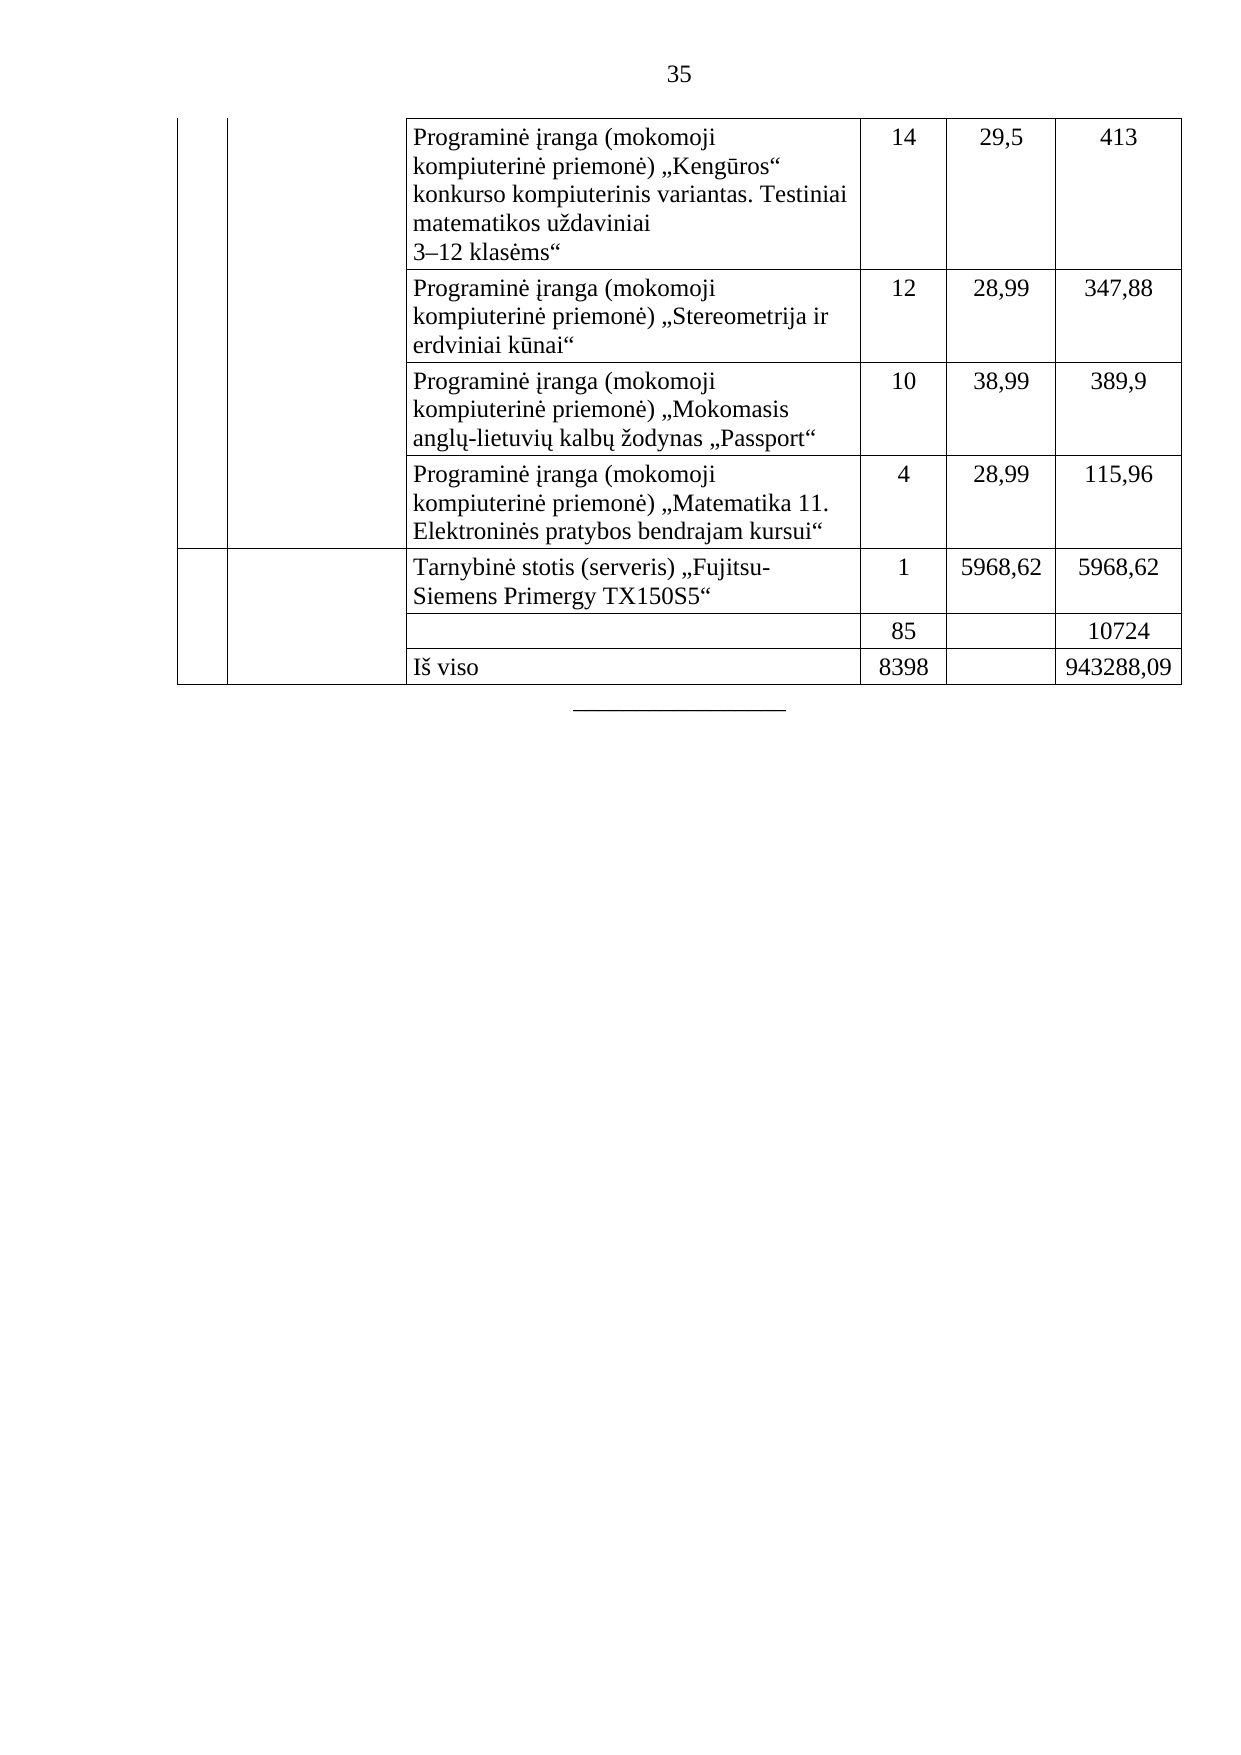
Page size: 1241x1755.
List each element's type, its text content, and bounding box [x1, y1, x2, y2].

table_cell [228, 648, 406, 684]
table_cell Iš viso [407, 649, 860, 684]
text _________________ [177, 685, 1181, 713]
table_cell 5968,62 [947, 549, 1055, 612]
table_cell 28,99 [947, 456, 1055, 548]
table_cell 413 [1056, 119, 1181, 269]
table_cell Programinė įranga (mokomoji kompiuterinė priemonė) „Mokomasis anglų-lietuvių kalbų žodynas „Passport“ [407, 363, 860, 455]
table_cell 5968,62 [1056, 549, 1181, 612]
table_cell 14 [861, 119, 946, 269]
table_cell 1 [861, 549, 946, 612]
table_cell [178, 549, 227, 612]
table_cell Tarnybinė stotis (serveris) „Fujitsu-Siemens Primergy TX150S5“ [407, 549, 860, 612]
table_cell [947, 649, 1055, 684]
table_cell [228, 455, 406, 548]
table_cell [407, 614, 860, 648]
table_cell [228, 613, 406, 648]
table_cell [228, 549, 406, 612]
table_cell Programinė įranga (mokomoji kompiuterinė priemonė) „Kengūros“ konkurso kompiuterinis variantas. Testiniai matematikos uždaviniai 3–12 klasėms“ [407, 119, 860, 269]
table_cell 12 [861, 270, 946, 362]
table_cell 28,99 [947, 270, 1055, 362]
table_cell [947, 614, 1055, 648]
table_cell 4 [861, 456, 946, 548]
table_cell [228, 118, 406, 269]
table_cell Programinė įranga (mokomoji kompiuterinė priemonė) „Matematika 11. Elektroninės pratybos bendrajam kursui“ [407, 456, 860, 548]
table_cell [178, 648, 227, 684]
table_cell [178, 118, 227, 269]
table_cell [178, 362, 227, 455]
table_cell 943288,09 [1056, 649, 1181, 684]
table_cell 85 [861, 614, 946, 648]
table_cell 115,96 [1056, 456, 1181, 548]
table_cell 10724 [1056, 614, 1181, 648]
table_cell [178, 613, 227, 648]
table_cell 10 [861, 363, 946, 455]
table_cell [228, 362, 406, 455]
table_cell 389,9 [1056, 363, 1181, 455]
table_cell 347,88 [1056, 270, 1181, 362]
table_cell [178, 269, 227, 362]
table_cell 38,99 [947, 363, 1055, 455]
table_cell [178, 455, 227, 548]
table_cell Programinė įranga (mokomoji kompiuterinė priemonė) „Stereometrija ir erdviniai kūnai“ [407, 270, 860, 362]
table_cell [228, 269, 406, 362]
table_cell 8398 [861, 649, 946, 684]
table_cell 29,5 [947, 119, 1055, 269]
